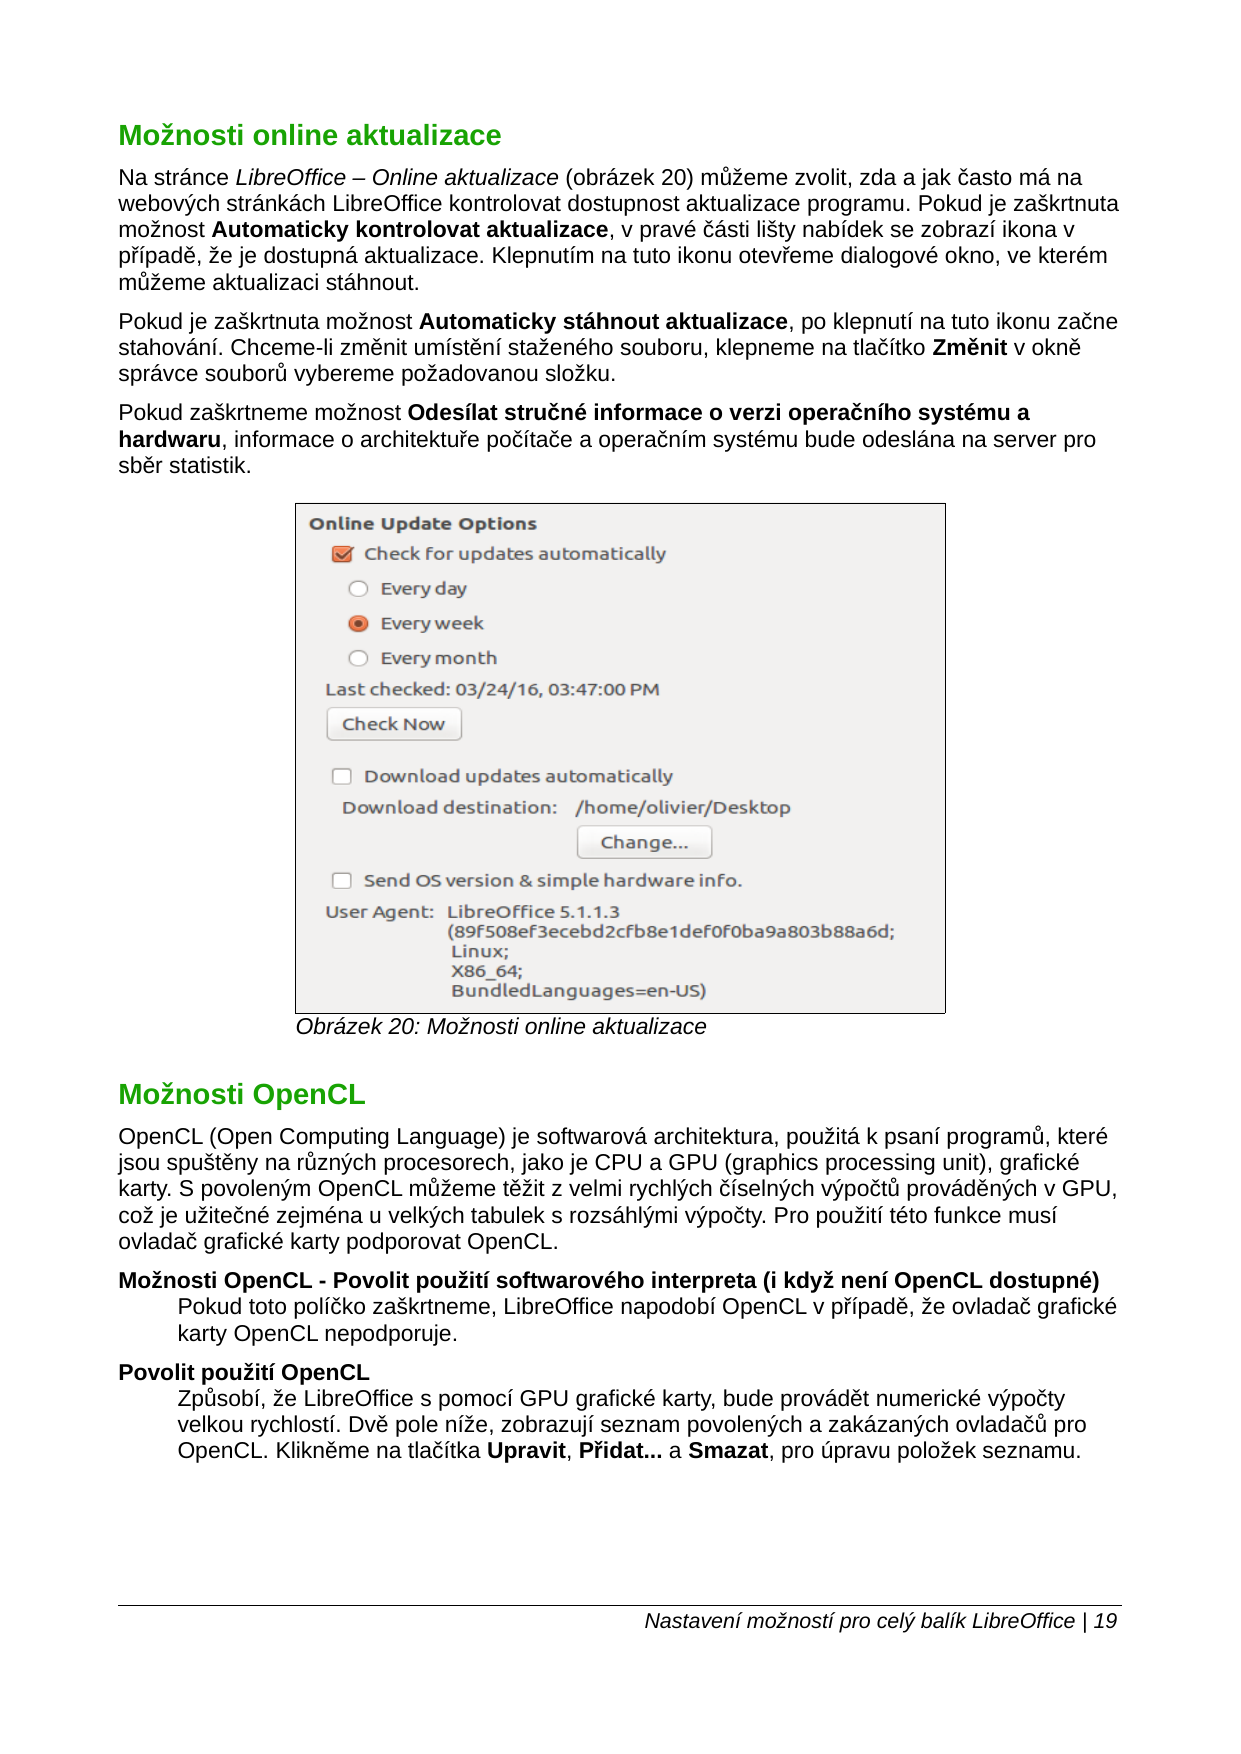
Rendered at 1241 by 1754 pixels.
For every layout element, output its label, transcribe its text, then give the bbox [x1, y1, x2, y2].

text OpenCL (Open Computing Language) je softwarová architektura, použitá k psaní programů, které jsou spuštěny na různých procesorech, jako je CPU a GPU (graphics processing unit), grafické karty. S povoleným OpenCL můžeme těžit z velmi rychlých číselných výpočtů prováděných v GPU, což je užitečné zejména u velkých tabulek s rozsáhlými výpočty. Pro použití této funkce musí ovladač grafické karty podporovat OpenCL. [118, 1123, 1122, 1254]
text Obrázek 20: Možnosti online aktualizace [295, 1014, 945, 1039]
text Na stránce LibreOffice – Online aktualizace (obrázek 20) můžeme zvolit, zda a jak často má na webových stránkách LibreOffice kontrolovat dostupnost aktualizace programu. Pokud je zaškrtnuta možnost Automaticky kontrolovat aktualizace, v pravé části lišty nabídek se zobrazí ikona v případě, že je dostupná aktualizace. Klepnutím na tuto ikonu otevřeme dialogové okno, ve kterém můžeme aktualizaci stáhnout. [118, 163, 1122, 295]
subtitle Možnosti online aktualizace [118, 118, 1122, 152]
text Způsobí, že LibreOffice s pomocí GPU grafické karty, bude provádět numerické výpočty velkou rychlostí. Dvě pole níže, zobrazují seznam povolených a zakázaných ovladačů pro OpenCL. Klikněme na tlačítka Upravit, Přidat... a Smazat, pro úpravu položek seznamu. [177, 1385, 1122, 1464]
text Pokud toto políčko zaškrtneme, LibreOffice napodobí OpenCL v případě, že ovladač grafické karty OpenCL nepodporuje. [177, 1293, 1122, 1346]
text Povolit použití OpenCL [118, 1358, 1122, 1385]
text Možnosti OpenCL - Povolit použití softwarového interpreta (i když není OpenCL dostupné) [118, 1267, 1122, 1293]
text Pokud zaškrtneme možnost Odesílat stručné informace o verzi operačního systému a hardwaru, informace o architektuře počítače a operačním systému bude odeslána na server pro sběr statistik. [118, 399, 1122, 478]
subtitle Možnosti OpenCL [118, 1077, 1122, 1111]
text Pokud je zaškrtnuta možnost Automaticky stáhnout aktualizace, po klepnutí na tuto ikonu začne stahování. Chceme-li změnit umístění staženého souboru, klepneme na tlačítko Změnit v okně správce souborů vybereme požadovanou složku. [118, 308, 1122, 387]
picture [296, 504, 945, 1013]
